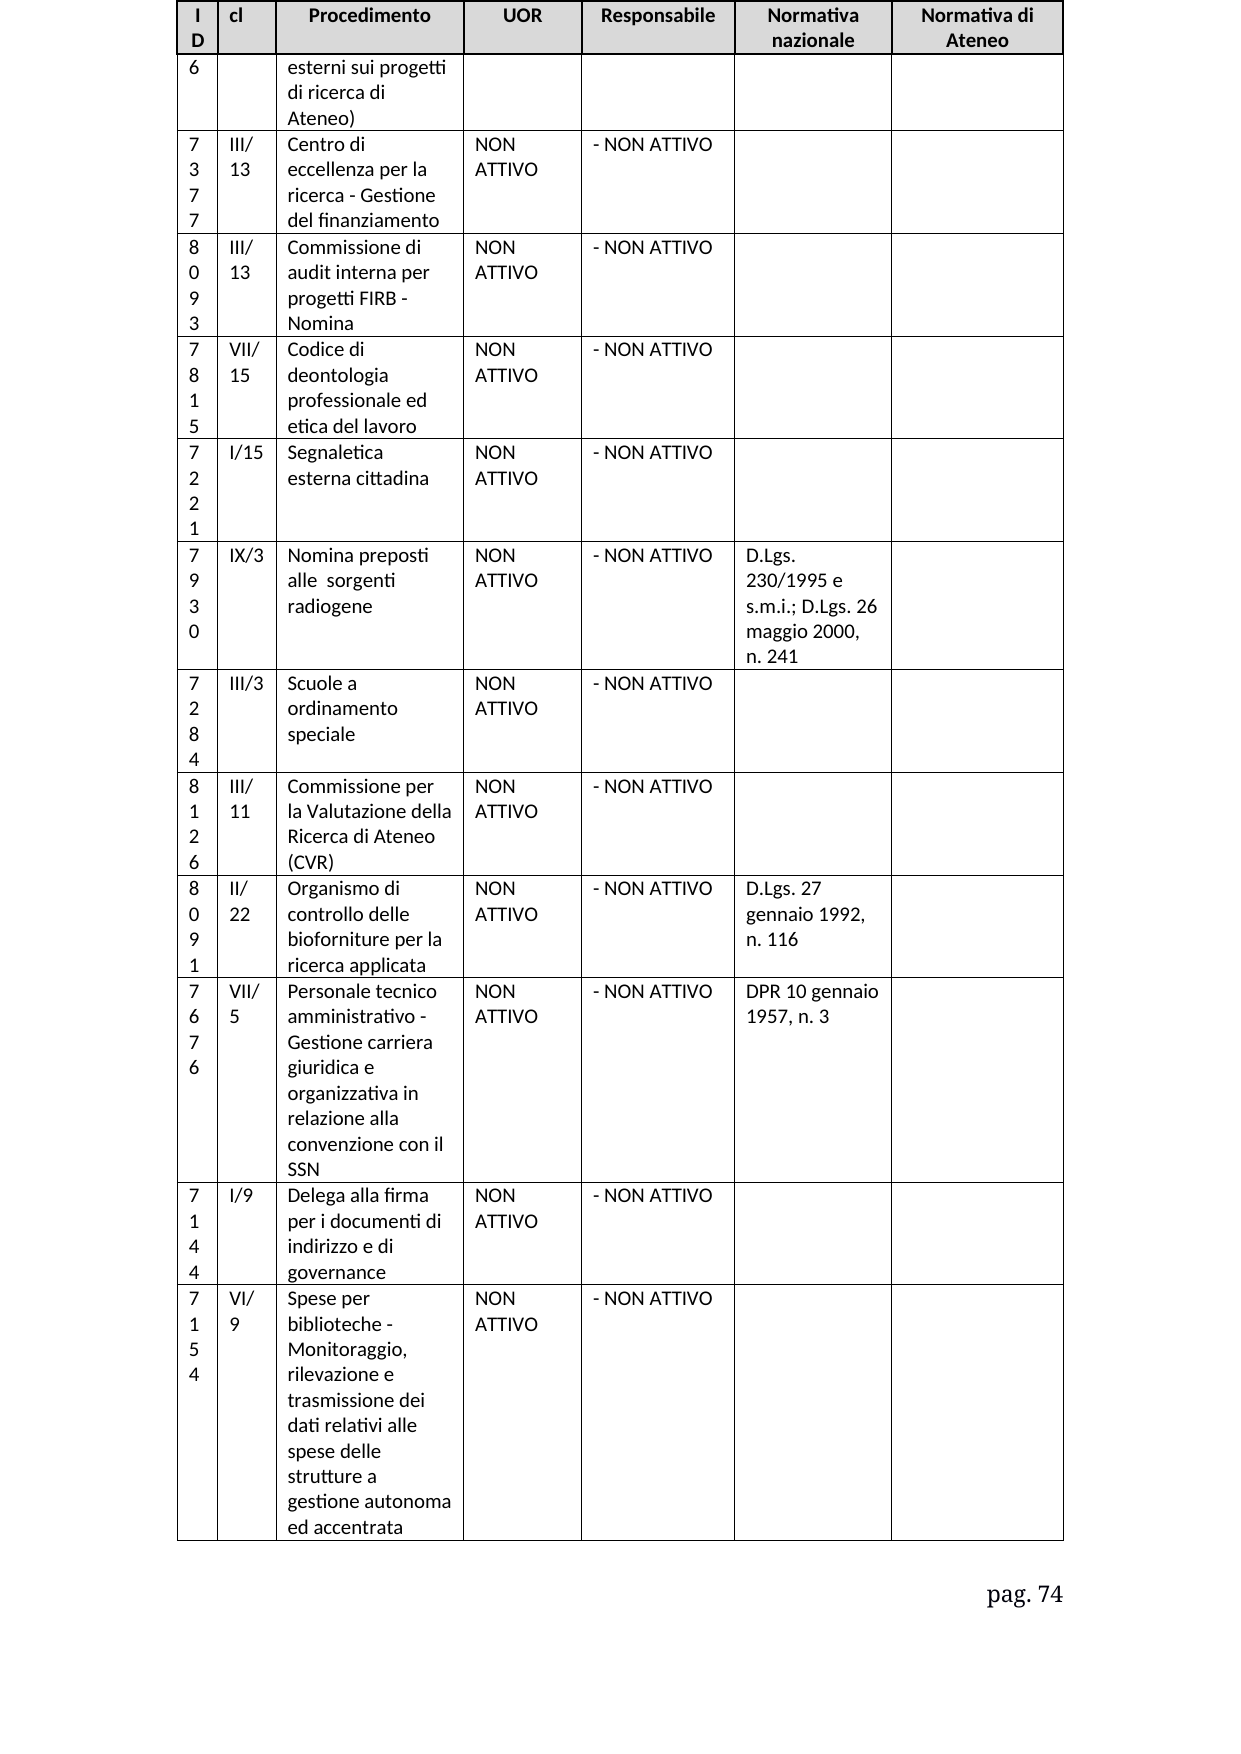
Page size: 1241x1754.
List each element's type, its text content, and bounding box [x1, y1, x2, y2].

table_header Procedimento [277, 2, 463, 53]
table_cell - NON ATTIVO [582, 1285, 734, 1539]
table_header Normativa di Ateneo [893, 2, 1062, 53]
table_cell 7154 [178, 1285, 217, 1539]
table_cell Commissione di audit interna per progetti FIRB - Nomina [277, 234, 463, 336]
table_cell [892, 670, 1063, 772]
table_cell NON ATTIVO [464, 542, 581, 669]
table_cell [735, 337, 891, 438]
table_cell 8126 [178, 773, 217, 874]
table_cell NON ATTIVO [464, 876, 581, 977]
table_cell NON ATTIVO [464, 978, 581, 1182]
table_cell Scuole a ordinamento speciale [277, 670, 463, 772]
table_cell II/22 [218, 876, 276, 977]
table_cell 7676 [178, 978, 217, 1182]
table_cell VII/15 [218, 337, 276, 438]
table_cell [735, 234, 891, 336]
table_cell NON ATTIVO [464, 670, 581, 772]
table_cell NON ATTIVO [464, 234, 581, 336]
table_cell 6 [178, 55, 217, 130]
table_cell [892, 1183, 1063, 1284]
table_cell - NON ATTIVO [582, 773, 734, 874]
table_cell [892, 131, 1063, 233]
table_cell - NON ATTIVO [582, 670, 734, 772]
table_cell 7144 [178, 1183, 217, 1284]
table_cell [464, 55, 581, 130]
table_cell - NON ATTIVO [582, 542, 734, 669]
table_cell [892, 773, 1063, 874]
table_cell - NON ATTIVO [582, 234, 734, 336]
table_cell esterni sui progetti di ricerca di Ateneo) [277, 55, 463, 130]
table_cell - NON ATTIVO [582, 337, 734, 438]
table_cell [892, 876, 1063, 977]
table_cell VI/9 [218, 1285, 276, 1539]
table_cell [735, 131, 891, 233]
table_cell DPR 10 gennaio 1957, n. 3 [735, 978, 891, 1182]
table_cell [735, 1285, 891, 1539]
table_cell Nomina preposti alle sorgenti radiogene [277, 542, 463, 669]
table_cell Organismo di controllo delle bioforniture per la ricerca applicata [277, 876, 463, 977]
table_cell - NON ATTIVO [582, 1183, 734, 1284]
table_cell III/3 [218, 670, 276, 772]
table_header cl [219, 2, 275, 53]
table_cell III/11 [218, 773, 276, 874]
table_cell Segnaletica esterna cittadina [277, 439, 463, 541]
table_cell - NON ATTIVO [582, 978, 734, 1182]
table_cell - NON ATTIVO [582, 439, 734, 541]
table_cell 7377 [178, 131, 217, 233]
table_cell [735, 1183, 891, 1284]
table_cell 8093 [178, 234, 217, 336]
table_cell [735, 773, 891, 874]
table_cell Personale tecnico amministrativo - Gestione carriera giuridica e organizzativa in relazione alla convenzione con il SSN [277, 978, 463, 1182]
table_cell D.Lgs. 230/1995 e s.m.i.; D.Lgs. 26 maggio 2000, n. 241 [735, 542, 891, 669]
table_cell [892, 978, 1063, 1182]
table_cell - NON ATTIVO [582, 876, 734, 977]
table_cell D.Lgs. 27 gennaio 1992, n. 116 [735, 876, 891, 977]
table_cell Centro di eccellenza per la ricerca - Gestione del finanziamento [277, 131, 463, 233]
table_cell [892, 1285, 1063, 1539]
table_cell VII/5 [218, 978, 276, 1182]
table_cell Commissione per la Valutazione della Ricerca di Ateneo (CVR) [277, 773, 463, 874]
table_cell [892, 439, 1063, 541]
table_cell [892, 55, 1063, 130]
table_cell [218, 55, 276, 130]
table_cell III/13 [218, 131, 276, 233]
table_cell [892, 337, 1063, 438]
table_cell 7815 [178, 337, 217, 438]
table_header UOR [465, 2, 581, 53]
table_header Responsabile [583, 2, 734, 53]
table_cell I/15 [218, 439, 276, 541]
table_cell [735, 670, 891, 772]
table_cell Codice di deontologia professionale ed etica del lavoro [277, 337, 463, 438]
table_cell NON ATTIVO [464, 439, 581, 541]
table_cell IX/3 [218, 542, 276, 669]
table_header Normativa nazionale [736, 2, 891, 53]
table_cell NON ATTIVO [464, 337, 581, 438]
table_cell [892, 234, 1063, 336]
table_cell - NON ATTIVO [582, 131, 734, 233]
table_cell [582, 55, 734, 130]
table_cell NON ATTIVO [464, 1285, 581, 1539]
table_header ID [178, 2, 217, 53]
table_cell Delega alla firma per i documenti di indirizzo e di governance [277, 1183, 463, 1284]
table_cell NON ATTIVO [464, 773, 581, 874]
table_cell Spese per biblioteche - Monitoraggio, rilevazione e trasmissione dei dati relativi alle spese delle strutture a gestione autonoma ed accentrata [277, 1285, 463, 1539]
table_cell I/9 [218, 1183, 276, 1284]
table_cell [735, 439, 891, 541]
table_cell NON ATTIVO [464, 1183, 581, 1284]
table_cell 7930 [178, 542, 217, 669]
table_cell [892, 542, 1063, 669]
table_cell III/13 [218, 234, 276, 336]
table_cell 7221 [178, 439, 217, 541]
table_cell 7284 [178, 670, 217, 772]
table_cell 8091 [178, 876, 217, 977]
table_cell NON ATTIVO [464, 131, 581, 233]
table_cell [735, 55, 891, 130]
